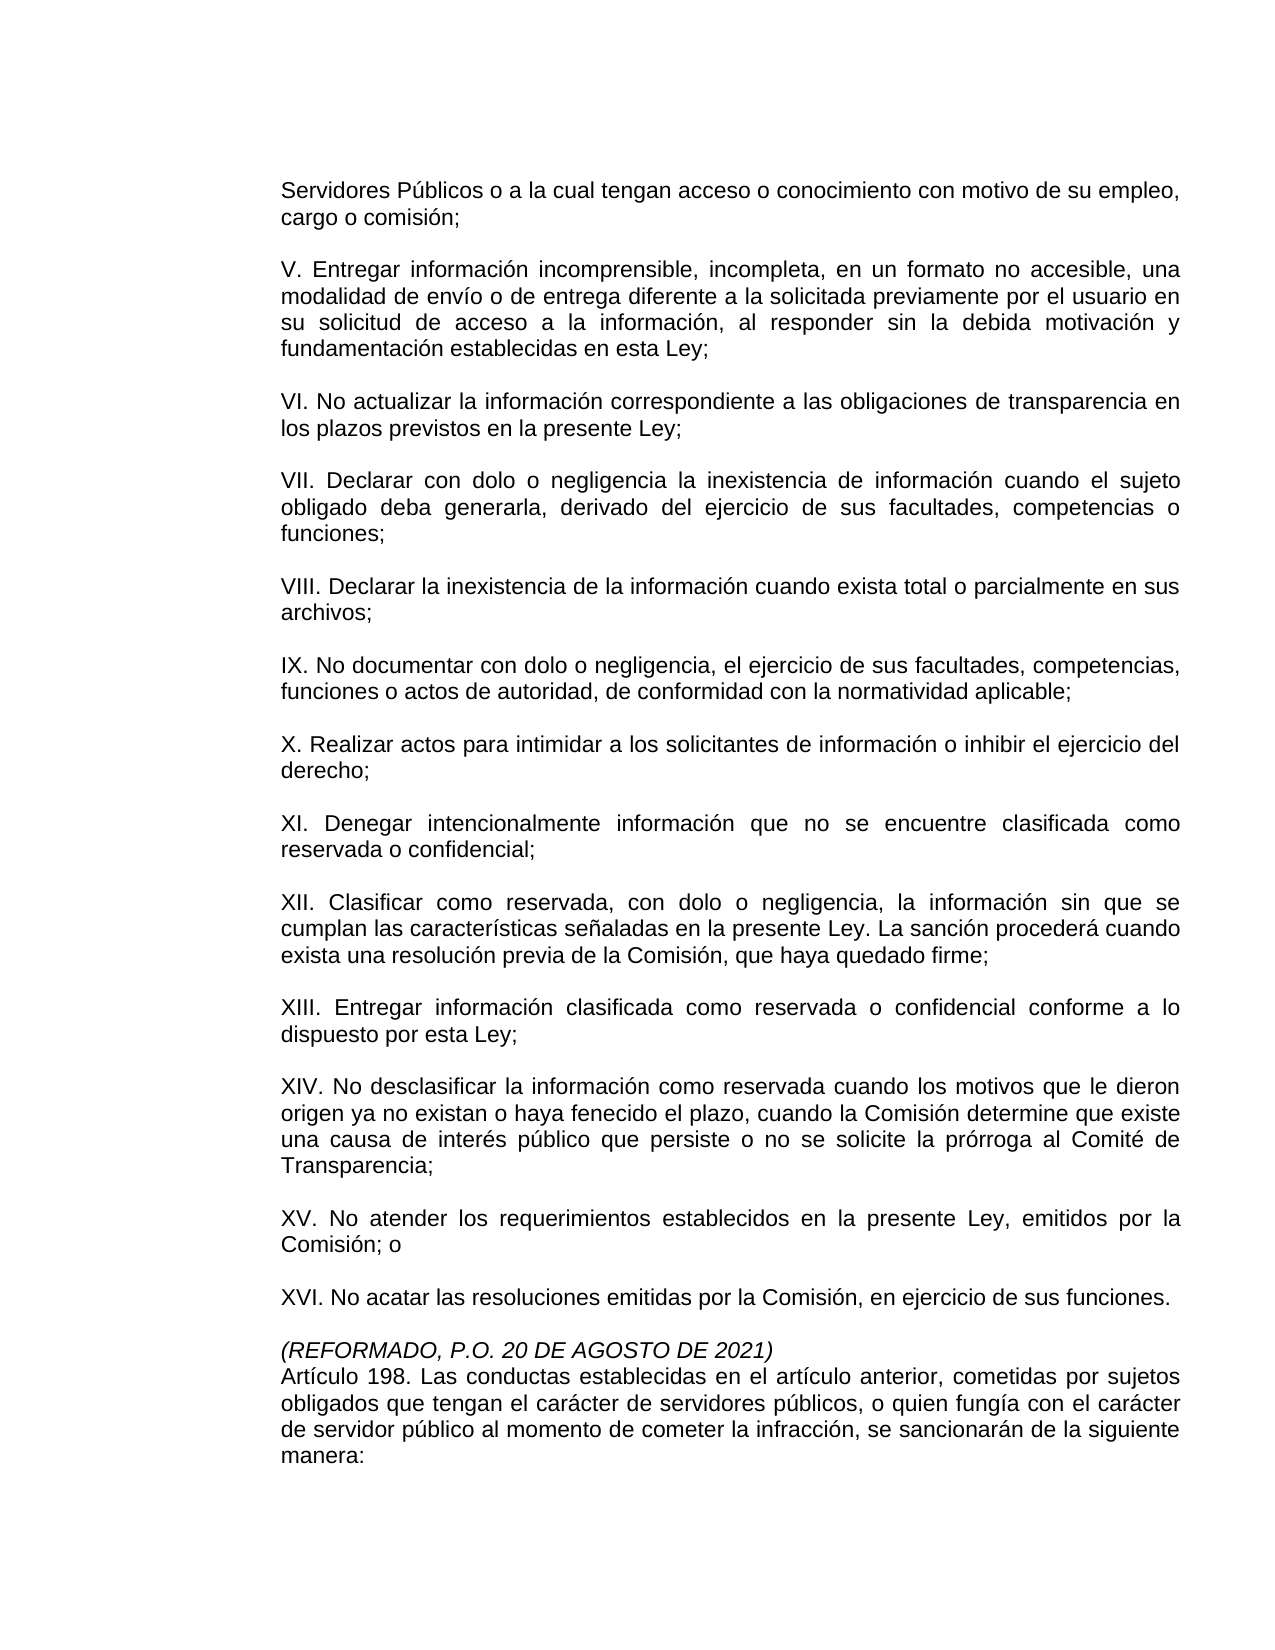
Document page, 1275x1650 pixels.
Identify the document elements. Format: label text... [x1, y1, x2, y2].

list XII. Clasificar como reservada, con dolo o negligencia, la información sin que se cumplan las características señaladas en la presente Ley. La sanción procederá cuando exista una resolución previa de la Comisión, que haya quedado firme; [281, 889, 1181, 968]
list VII. Declarar con dolo o negligencia la inexistencia de información cuando el sujeto obligado deba generarla, derivado del ejercicio de sus facultades, competencias o funciones; [281, 467, 1181, 546]
list IX. No documentar con dolo o negligencia, el ejercicio de sus facultades, competencias, funciones o actos de autoridad, de conformidad con la normatividad aplicable; [281, 652, 1181, 704]
list X. Realizar actos para intimidar a los solicitantes de información o inhibir el ejercicio del derecho; [281, 731, 1181, 783]
text Artículo 198. Las conductas establecidas en el artículo anterior, cometidas por sujetos obligados que tengan el carácter de servidores públicos, o quien fungía con el carácter de servidor público al momento de cometer la infracción, se sancionarán de la siguiente manera: [281, 1363, 1181, 1469]
list Servidores Públicos o a la cual tengan acceso o conocimiento con motivo de su empleo, cargo o comisión; [281, 177, 1181, 230]
list V. Entregar información incomprensible, incompleta, en un formato no accesible, una modalidad de envío o de entrega diferente a la solicitada previamente por el usuario en su solicitud de acceso a la información, al responder sin la debida motivación y fundamentación establecidas en esta Ley; [281, 256, 1181, 362]
list VI. No actualizar la información correspondiente a las obligaciones de transparencia en los plazos previstos en la presente Ley; [281, 388, 1181, 441]
text (REFORMADO, P.O. 20 DE AGOSTO DE 2021) [281, 1337, 1181, 1363]
list XIII. Entregar información clasificada como reservada o confidencial conforme a lo dispuesto por esta Ley; [281, 994, 1181, 1047]
list VIII. Declarar la inexistencia de la información cuando exista total o parcialmente en sus archivos; [281, 573, 1181, 625]
list XVI. No acatar las resoluciones emitidas por la Comisión, en ejercicio de sus funciones. [281, 1284, 1181, 1311]
list XV. No atender los requerimientos establecidos en la presente Ley, emitidos por la Comisión; o [281, 1205, 1181, 1258]
list XIV. No desclasificar la información como reservada cuando los motivos que le dieron origen ya no existan o haya fenecido el plazo, cuando la Comisión determine que existe una causa de interés público que persiste o no se solicite la prórroga al Comité de Transparencia; [281, 1073, 1181, 1179]
list XI. Denegar intencionalmente información que no se encuentre clasificada como reservada o confidencial; [281, 810, 1181, 862]
